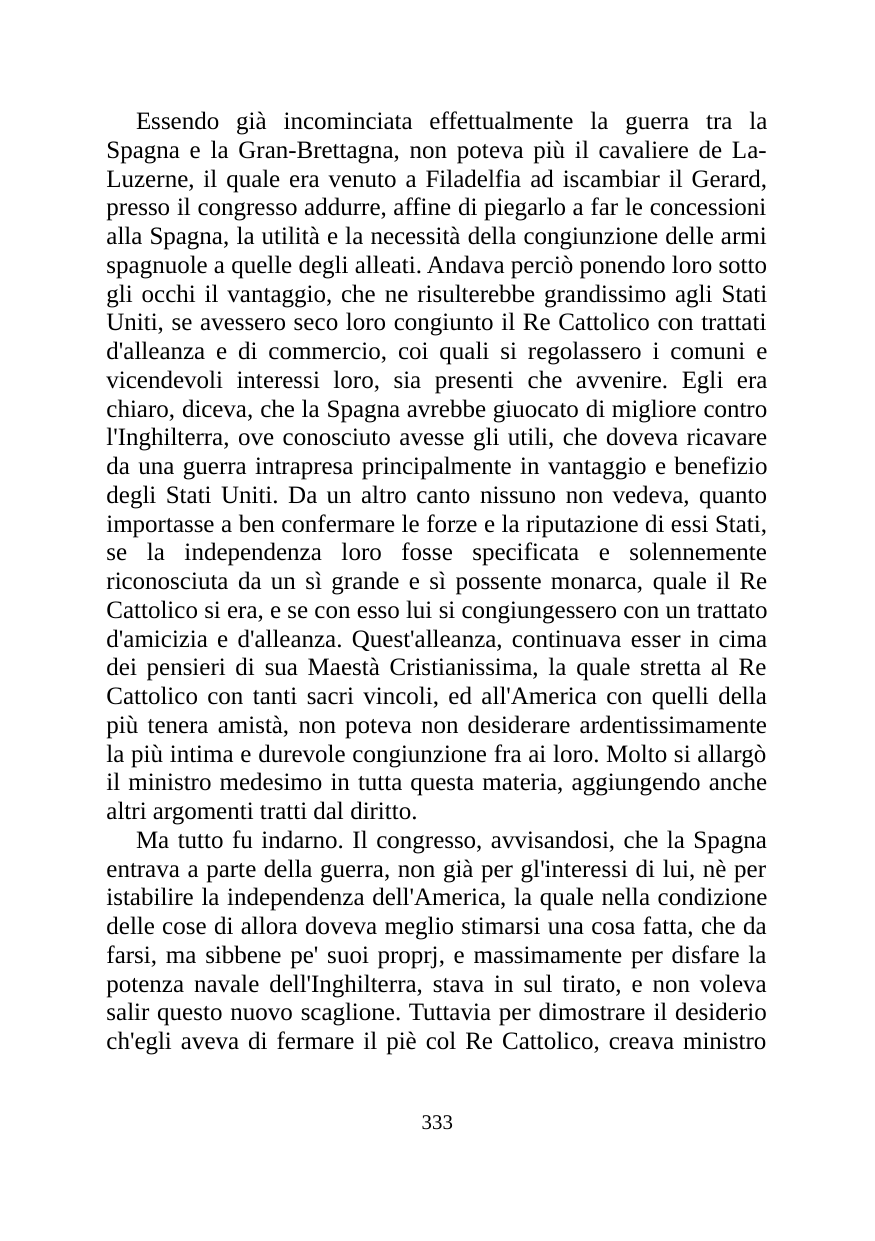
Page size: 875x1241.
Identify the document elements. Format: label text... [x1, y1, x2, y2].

text Essendo già incominciata effettualmente la guerra tra la Spagna e la Gran-Brettagna, non poteva più il cavaliere de La-Luzerne, il quale era venuto a Filadelfia ad iscambiar il Gerard, presso il congresso addurre, affine di piegarlo a far le concessioni alla Spagna, la utilità e la necessità della congiunzione delle armi spagnuole a quelle degli alleati. Andava perciò ponendo loro sotto gli occhi il vantaggio, che ne risulterebbe grandissimo agli Stati Uniti, se avessero seco loro congiunto il Re Cattolico con trattati d'alleanza e di commercio, coi quali si regolassero i comuni e vicendevoli interessi loro, sia presenti che avvenire. Egli era chiaro, diceva, che la Spagna avrebbe giuocato di migliore contro l'Inghilterra, ove conosciuto avesse gli utili, che doveva ricavare da una guerra intrapresa principalmente in vantaggio e benefizio degli Stati Uniti. Da un altro canto nissuno non vedeva, quanto importasse a ben confermare le forze e la riputazione di essi Stati, se la independenza loro fosse specificata e solennemente riconosciuta da un sì grande e sì possente monarca, quale il Re Cattolico si era, e se con esso lui si congiungessero con un trattato d'amicizia e d'alleanza. Quest'alleanza, continuava esser in cima dei pensieri di sua Maestà Cristianissima, la quale stretta al Re Cattolico con tanti sacri vincoli, ed all'America con quelli della più tenera amistà, non poteva non desiderare ardentissimamente la più intima e durevole congiunzione fra ai loro. Molto si allargò il ministro medesimo in tutta questa materia, aggiungendo anche altri argomenti tratti dal diritto. [106, 106, 768, 825]
text Ma tutto fu indarno. Il congresso, avvisandosi, che la Spagna entrava a parte della guerra, non già per gl'interessi di lui, nè per istabilire la independenza dell'America, la quale nella condizione delle cose di allora doveva meglio stimarsi una cosa fatta, che da farsi, ma sibbene pe' suoi proprj, e massimamente per disfare la potenza navale dell'Inghilterra, stava in sul tirato, e non voleva salir questo nuovo scaglione. Tuttavia per dimostrare il desiderio ch'egli aveva di fermare il piè col Re Cattolico, creava ministro [106, 825, 768, 1055]
